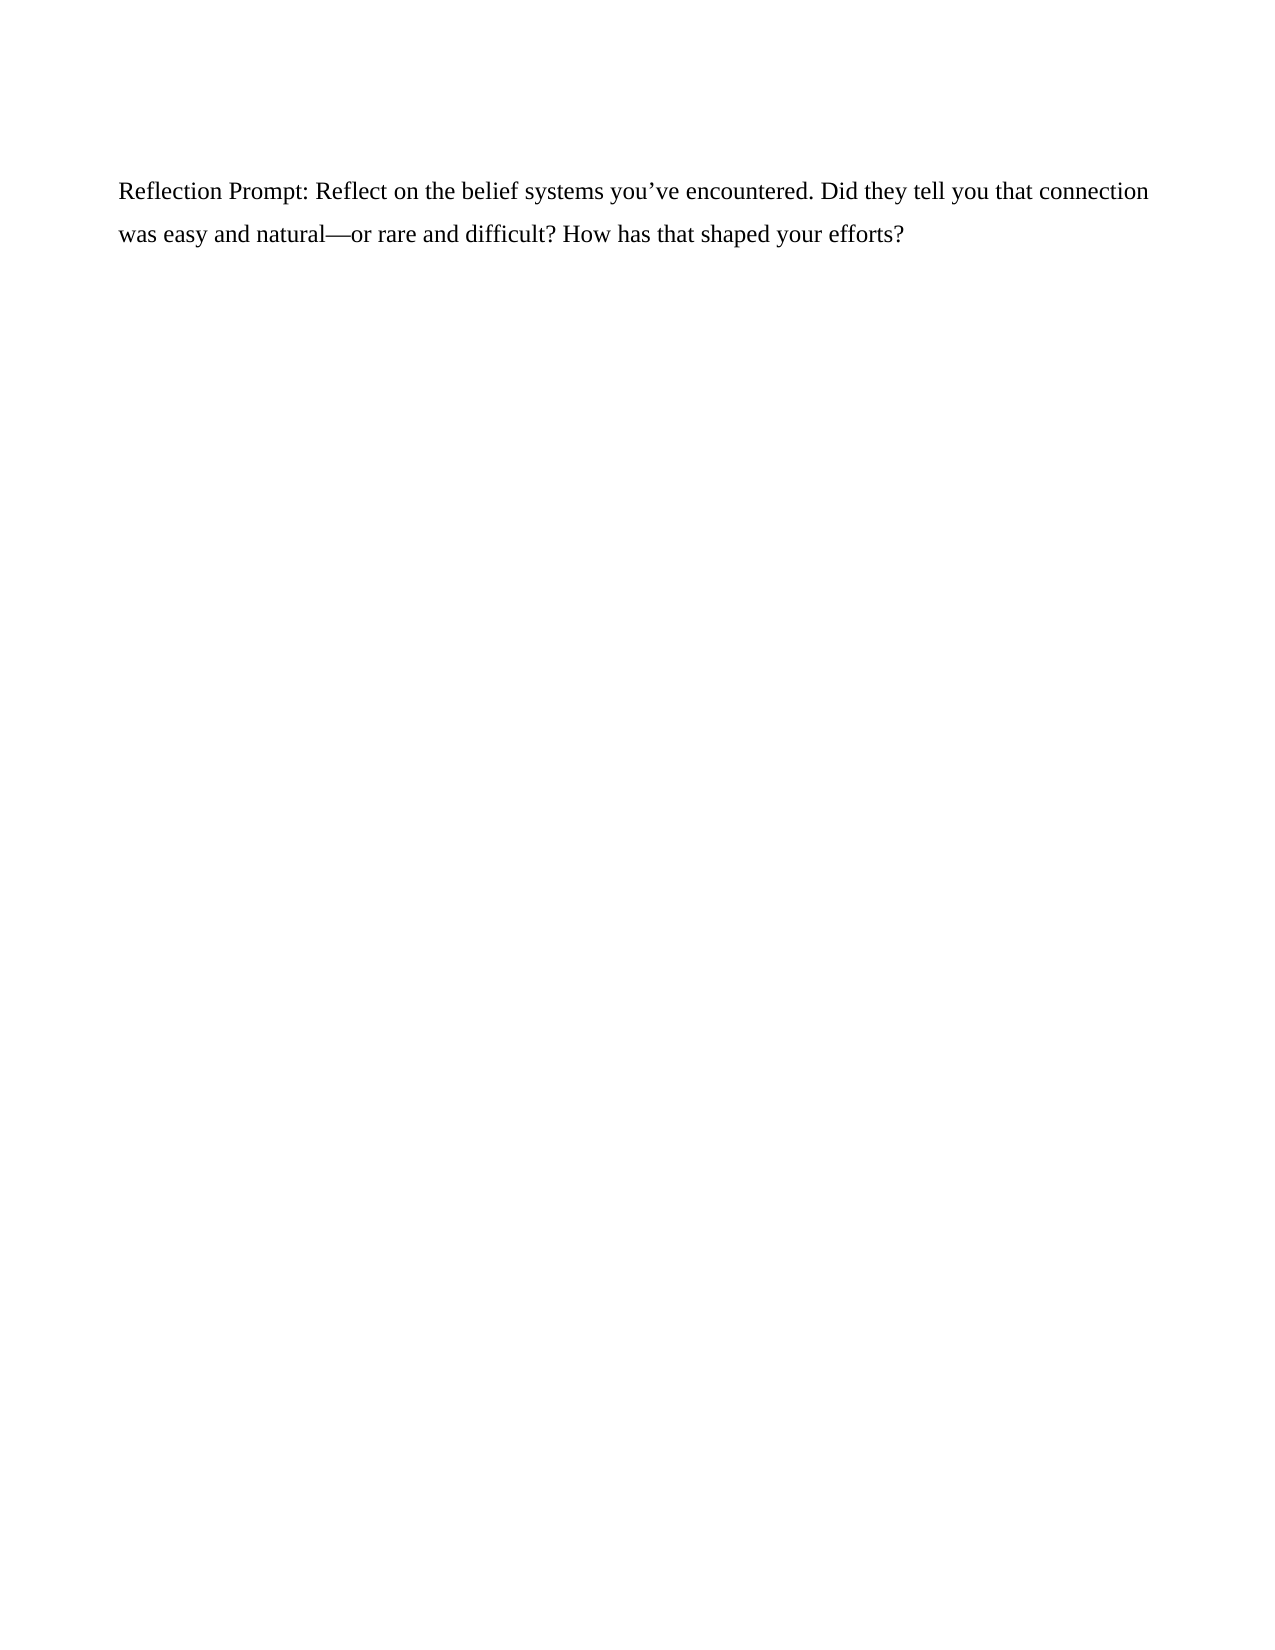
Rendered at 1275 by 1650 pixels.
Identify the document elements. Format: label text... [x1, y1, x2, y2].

text Reflection Prompt: Reflect on the belief systems you’ve encountered. Did they tell you that connection was easy and natural—or rare and difficult? How has that shaped your efforts? [118, 176, 1157, 248]
